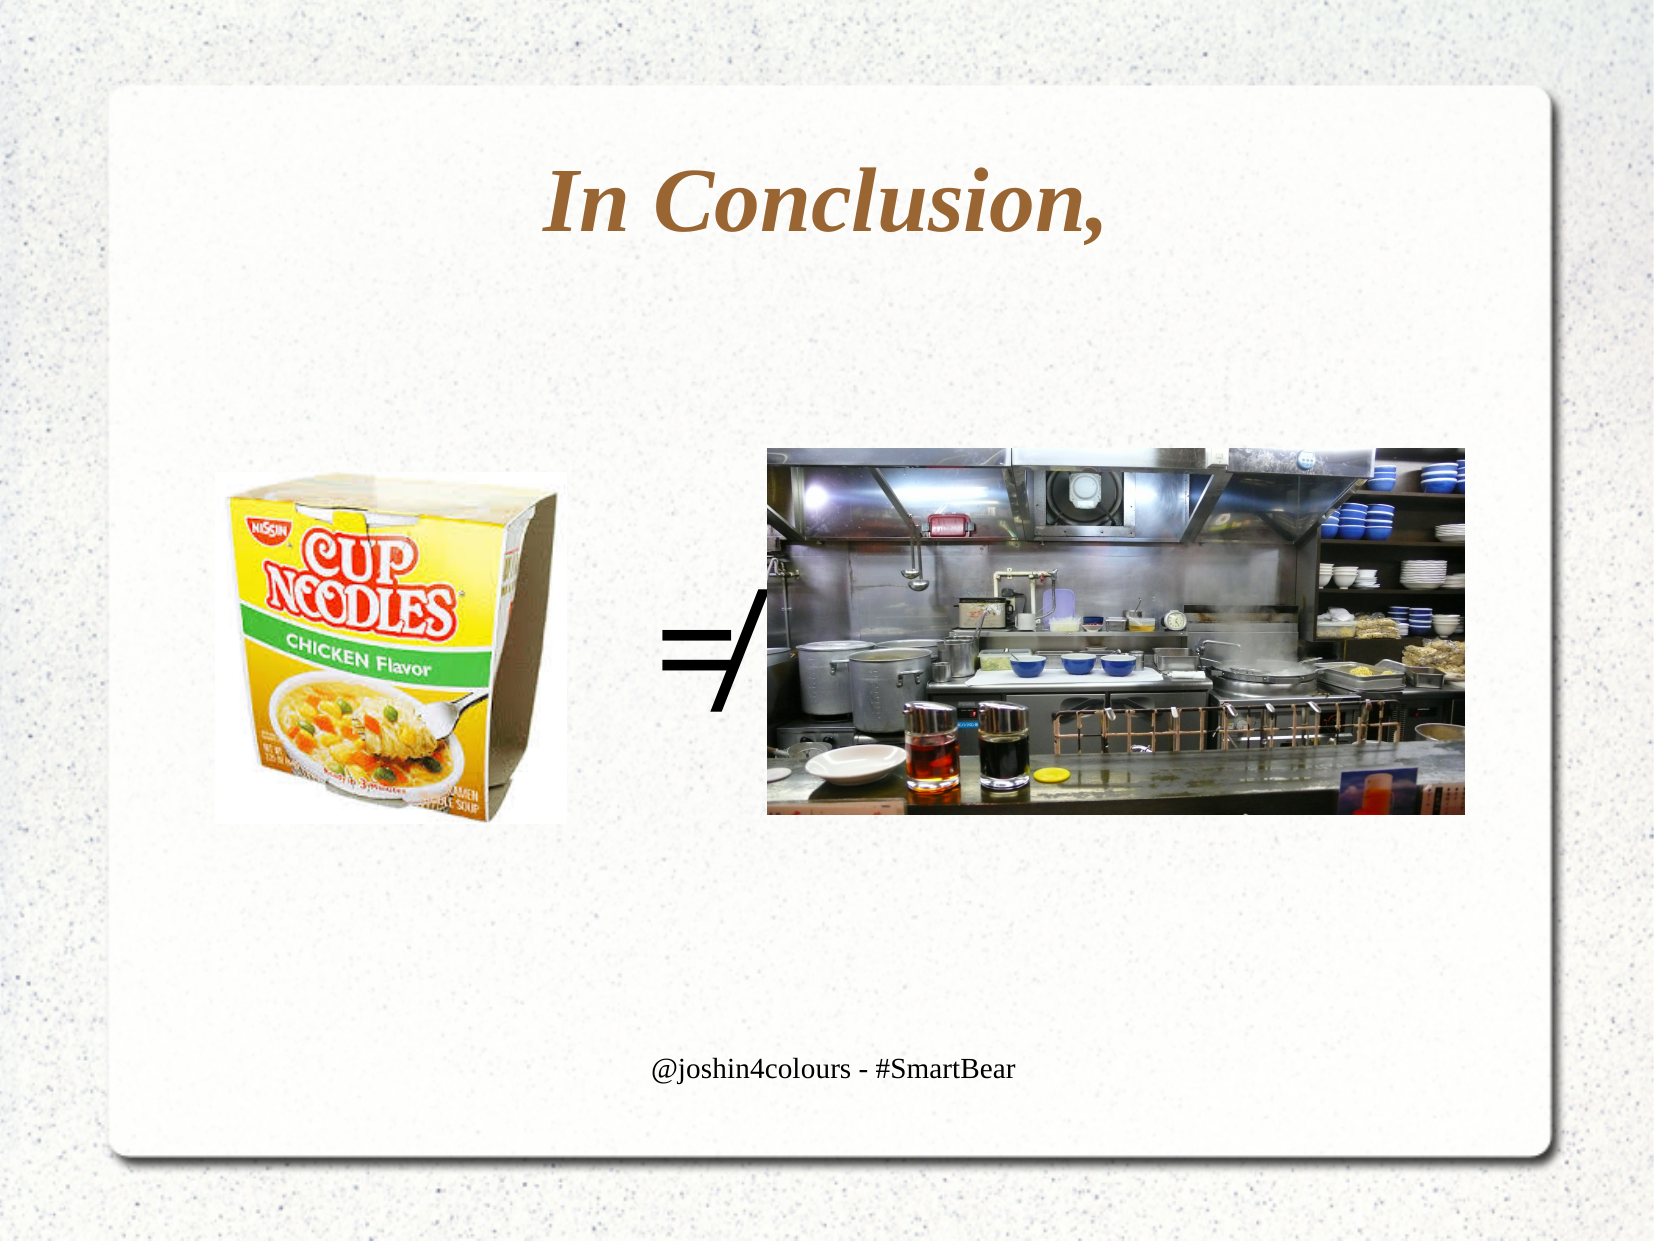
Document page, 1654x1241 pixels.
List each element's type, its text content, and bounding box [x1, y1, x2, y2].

picture [0, 0, 1654, 1241]
title In Conclusion, [118, 96, 1536, 304]
list ≠ [147, 336, 1506, 1156]
